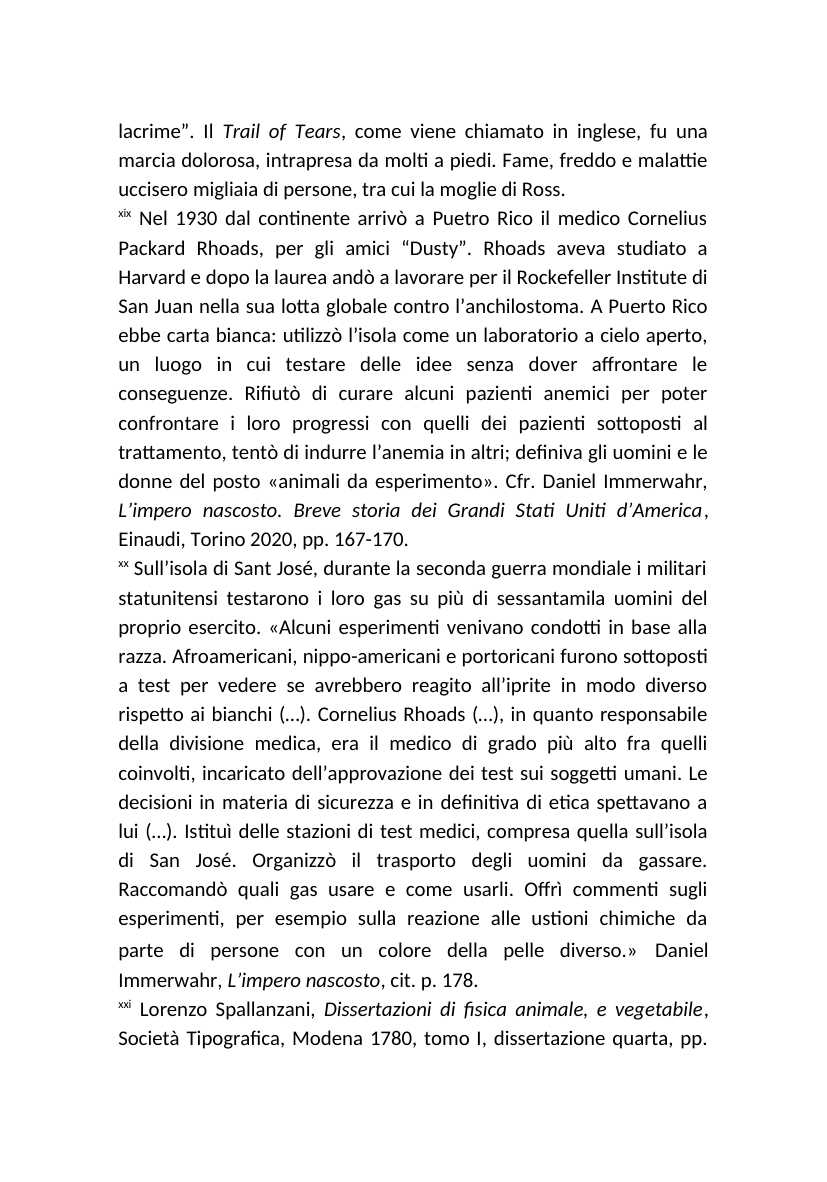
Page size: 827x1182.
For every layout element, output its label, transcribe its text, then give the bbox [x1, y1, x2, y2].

text lacrime”. Il Trail of Tears, come viene chiamato in inglese, fu una marcia dolorosa, intrapresa da molti a piedi. Fame, freddo e malattie uccisero migliaia di persone, tra cui la moglie di Ross. [118, 118, 709, 202]
text Lorenzo Spallanzani, Dissertazioni di fisica animale, e vegetabile, Società Tipografica, Modena 1780, tomo I, dissertazione quarta, pp. [118, 996, 709, 1051]
text Nel 1930 dal continente arrivò a Puetro Rico il medico Cornelius Packard Rhoads, per gli amici “Dusty”. Rhoads aveva studiato a Harvard e dopo la laurea andò a lavorare per il Rockefeller Institute di San Juan nella sua lotta globale contro l’anchilostoma. A Puerto Rico ebbe carta bianca: utilizzò l’isola come un laboratorio a cielo aperto, un luogo in cui testare delle idee senza dover affrontare le conseguenze. Rifiutò di curare alcuni pazienti anemici per poter confrontare i loro progressi con quelli dei pazienti sottoposti al trattamento, tentò di indurre l’anemia in altri; definiva gli uomini e le donne del posto «animali da esperimento». Cfr. Daniel Immerwahr, L’impero nascosto. Breve storia dei Grandi Stati Uniti d’America, Einaudi, Torino 2020, pp. 167-170. [118, 206, 709, 552]
text Sull’isola di Sant José, durante la seconda guerra mondiale i militari statunitensi testarono i loro gas su più di sessantamila uomini del proprio esercito. «Alcuni esperimenti venivano condotti in base alla razza. Afroamericani, nippo-americani e portoricani furono sottoposti a test per vedere se avrebbero reagito all’iprite in modo diverso rispetto ai bianchi (…). Cornelius Rhoads (…), in quanto responsabile della divisione medica, era il medico di grado più alto fra quelli coinvolti, incaricato dell’approvazione dei test sui soggetti umani. Le decisioni in materia di sicurezza e in definitiva di etica spettavano a lui (…). Istituì delle stazioni di test medici, compresa quella sull’isola di San José. Organizzò il trasporto degli uomini da gassare. Raccomandò quali gas usare e come usarli. Offrì commenti sugli esperimenti, per esempio sulla reazione alle ustioni chimiche da parte di persone con un colore della pelle diverso.» Daniel Immerwahr, L’impero nascosto, cit. p. 178. [118, 556, 709, 992]
